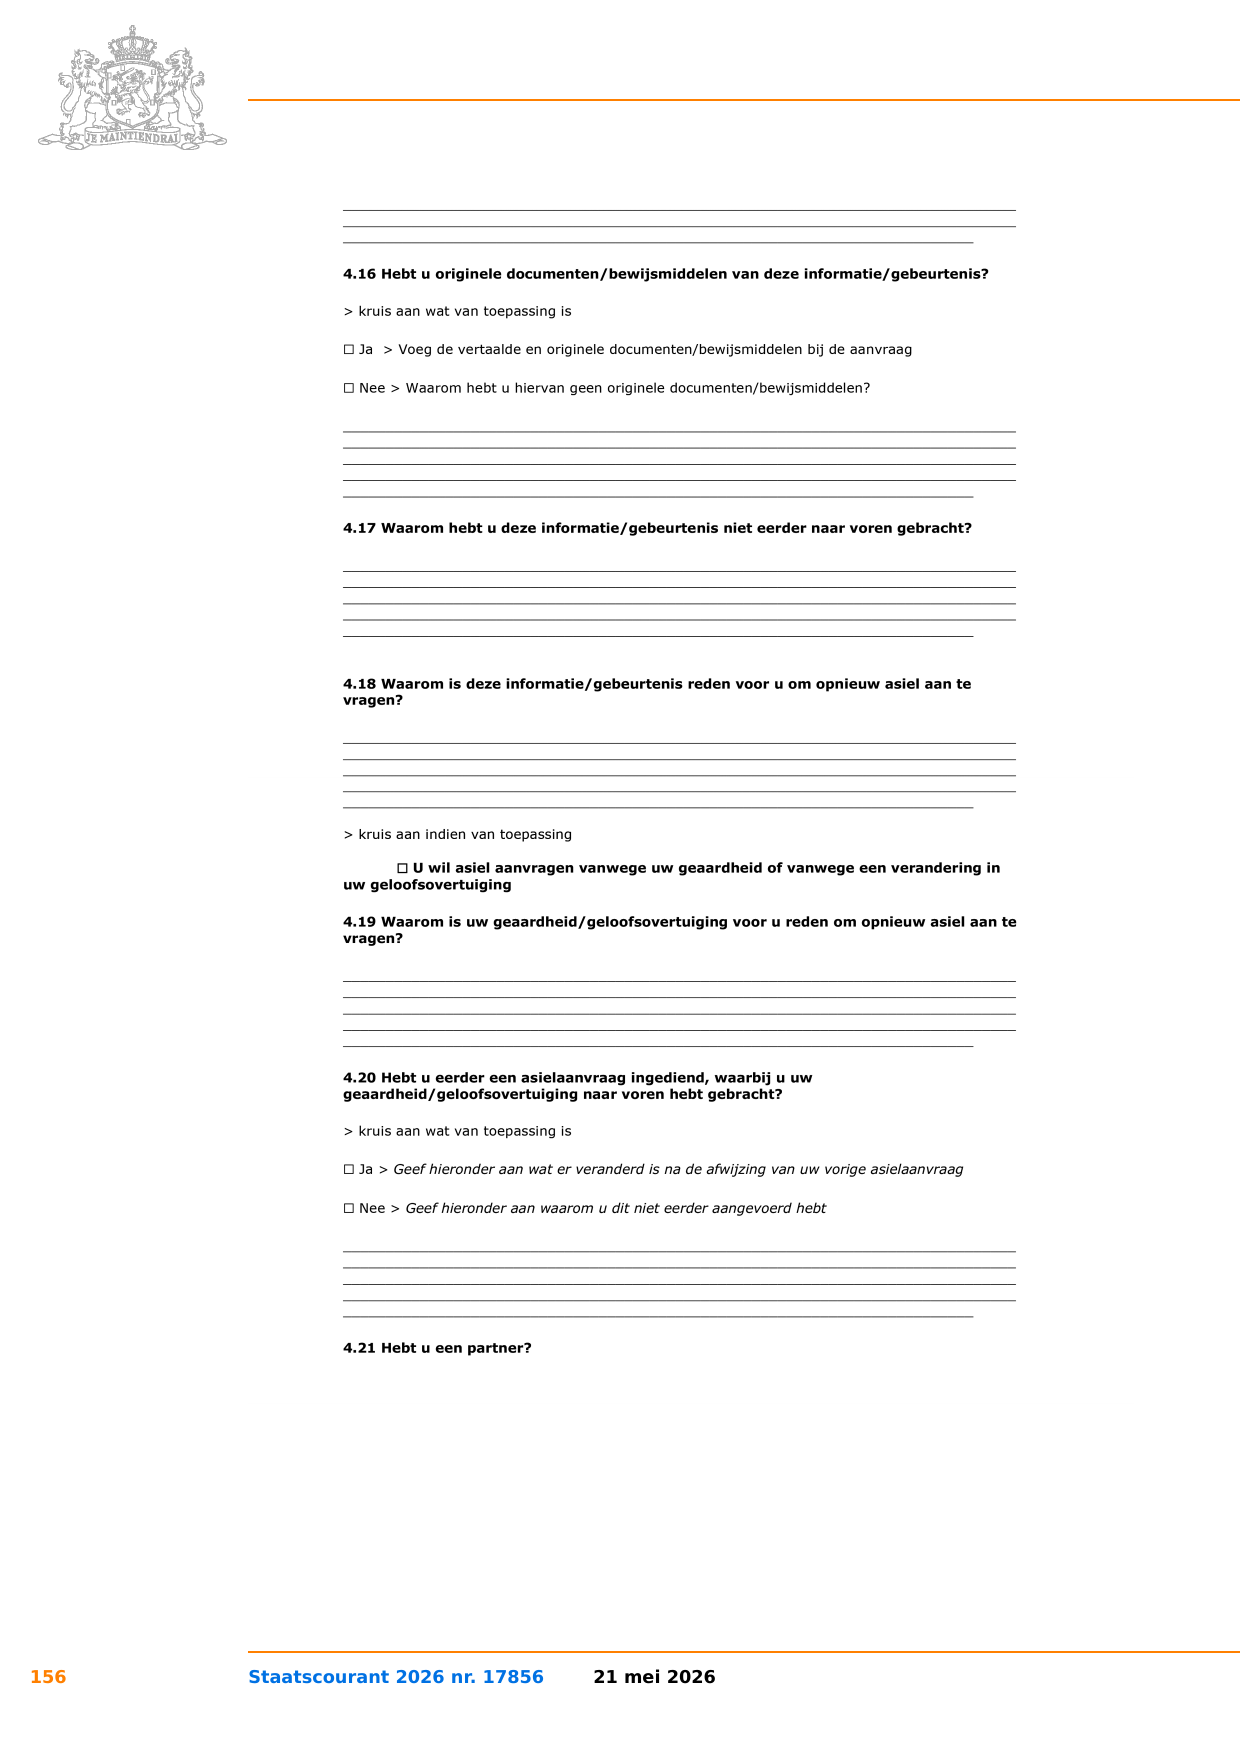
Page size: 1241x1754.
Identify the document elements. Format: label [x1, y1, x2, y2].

picture [38, 25, 227, 150]
picture [248, 151, 1134, 1404]
